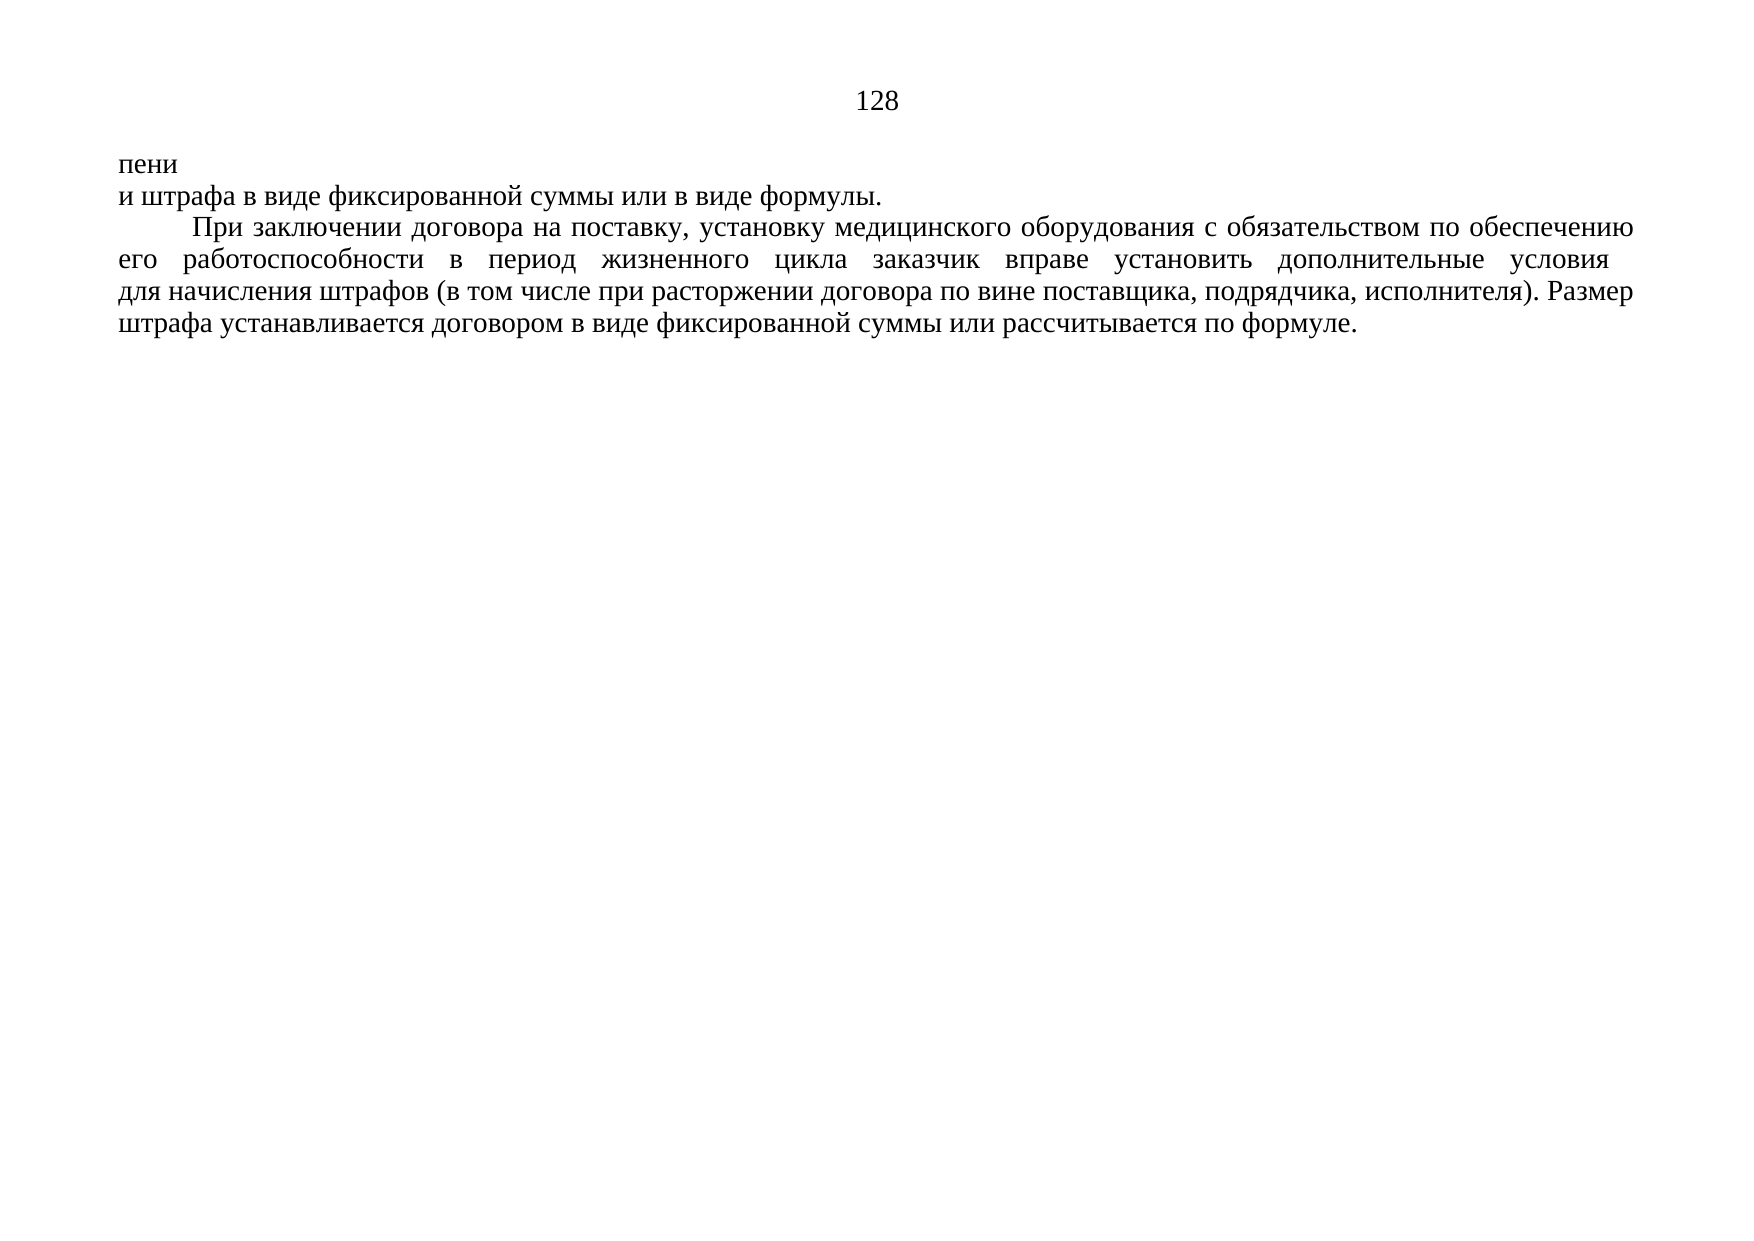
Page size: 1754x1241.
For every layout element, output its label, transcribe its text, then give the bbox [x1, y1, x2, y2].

text При заключении договора на поставку, установку медицинского оборудования с обязательством по обеспечению его работоспособности в период жизненного цикла заказчик вправе установить дополнительные условия для начисления штрафов (в том числе при расторжении договора по вине поставщика, подрядчика, исполнителя). Размер штрафа устанавливается договором в виде фиксированной суммы или рассчитывается по формуле. [118, 211, 1636, 339]
text пени и штрафа в виде фиксированной суммы или в виде формулы. [118, 148, 1636, 211]
